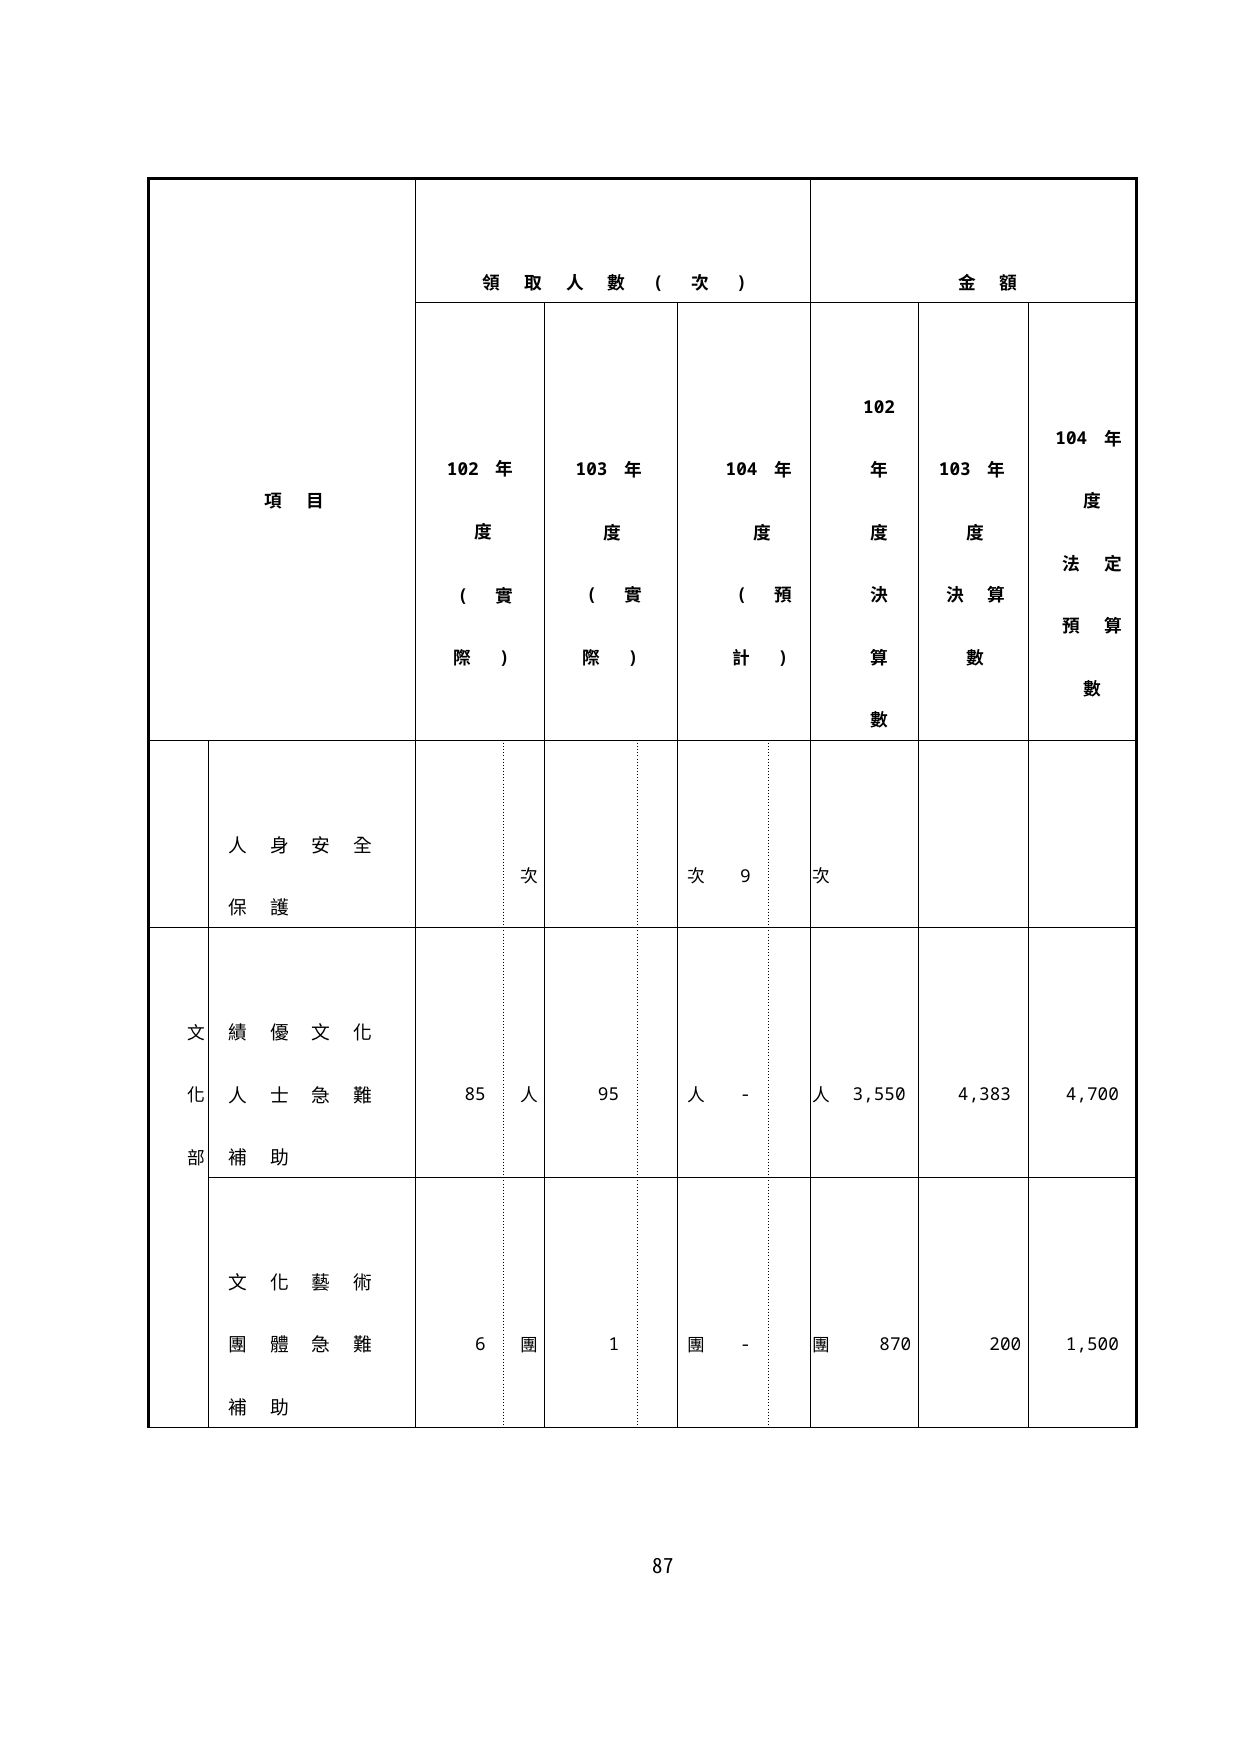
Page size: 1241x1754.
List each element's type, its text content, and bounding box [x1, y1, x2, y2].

table_cell 104年度 法定預算數 [1029, 303, 1135, 740]
table_cell - [678, 928, 769, 1177]
table_cell 103年度 (實際) [545, 303, 677, 740]
table_cell 團 [637, 1178, 677, 1427]
table_cell 870 [811, 1178, 918, 1427]
table_cell 4,700 [1029, 928, 1135, 1177]
table_cell 次 [504, 741, 544, 927]
table_cell 3,550 [811, 928, 918, 1177]
table_cell 4,383 [919, 928, 1028, 1177]
table_cell 1 [545, 1178, 637, 1427]
table_cell [1029, 741, 1135, 927]
table_cell 績優文化人士急難補助 [209, 928, 415, 1177]
table_cell [919, 741, 1028, 927]
table_cell 104年度 (預計) [678, 303, 810, 740]
table_cell [545, 741, 637, 927]
table_cell 人次 [637, 741, 677, 927]
table_cell 人 [504, 928, 544, 1177]
table_header 領取人數(次) [416, 180, 810, 302]
table_cell 人 [769, 928, 810, 1177]
table_header 金額 [811, 180, 1135, 302]
table_cell 人次 [769, 741, 810, 927]
table_header 項目 [150, 180, 415, 740]
table_cell 文化藝術團體急難補助 [209, 1178, 415, 1427]
table_cell [416, 741, 504, 927]
table_cell 團 [769, 1178, 810, 1427]
table_cell 3,219 [811, 741, 918, 927]
table_cell 人 [637, 928, 677, 1177]
table_cell 85 [416, 928, 504, 1177]
table_cell 95 [545, 928, 637, 1177]
table_cell 102年度 (實際) [416, 303, 544, 740]
table_cell 6 [416, 1178, 504, 1427]
table_cell 人身安全保護 [209, 741, 415, 927]
table_cell 102年度 決算數 [811, 303, 918, 740]
table_cell 1,500 [1029, 1178, 1135, 1427]
table_cell 103年度 決算數 [919, 303, 1028, 740]
table_cell - [678, 1178, 769, 1427]
table_cell 200 [919, 1178, 1028, 1427]
table_cell 文化部 [150, 928, 208, 1427]
table_cell 6,179 [678, 741, 769, 927]
table_cell 團 [504, 1178, 544, 1427]
table_cell [150, 741, 208, 927]
